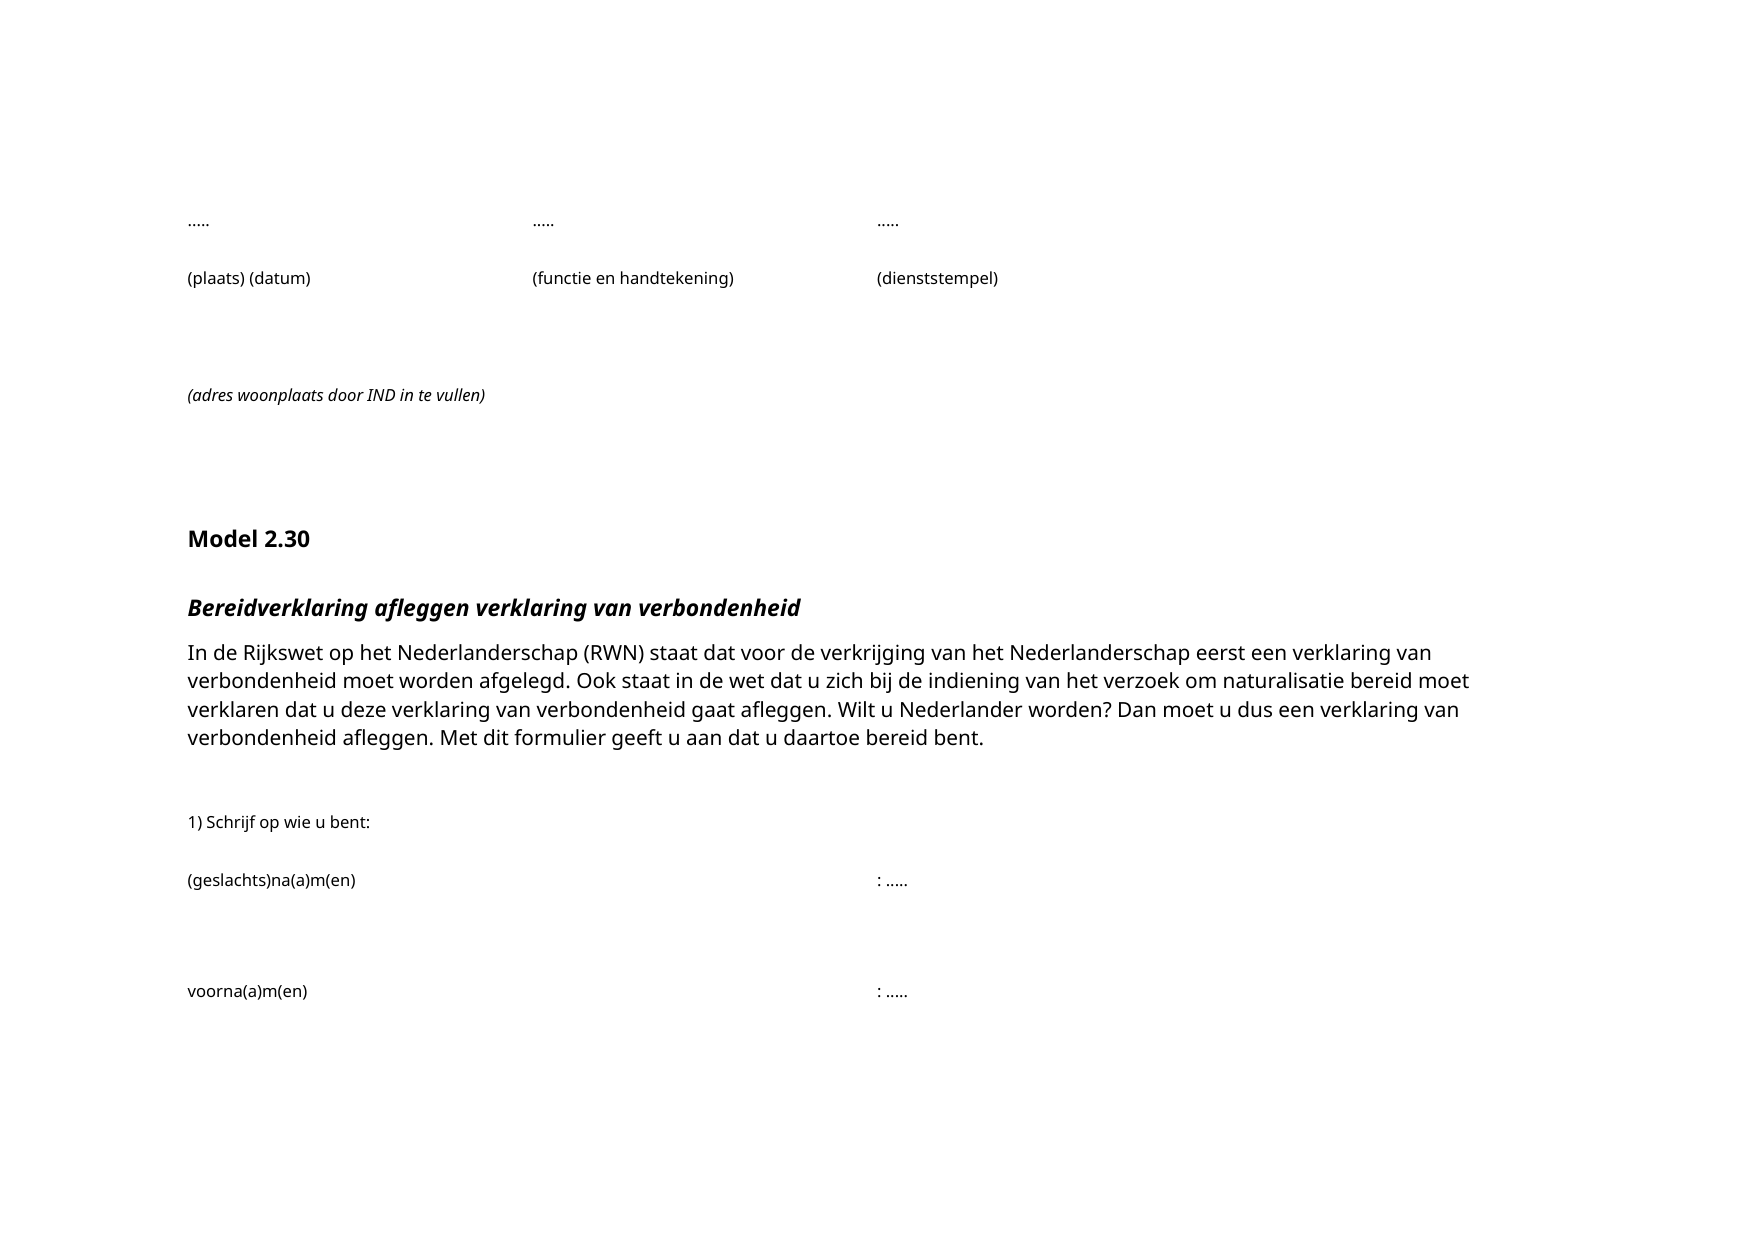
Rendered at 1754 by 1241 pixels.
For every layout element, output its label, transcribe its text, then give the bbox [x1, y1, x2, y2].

table_cell (functie en handtekening) [532, 267, 877, 325]
table_cell (adres woonplaats door IND in te vullen) [188, 384, 1222, 442]
table_cell (plaats) (datum) [188, 267, 532, 325]
table_cell ..... [188, 209, 532, 267]
table_header 1) Schrijf op wie u bent: [188, 810, 877, 869]
table_cell [532, 325, 877, 384]
table_cell (dienststempel) [877, 267, 1222, 325]
table_cell [188, 325, 532, 384]
table_cell [1222, 267, 1566, 325]
table_cell [877, 921, 1566, 980]
table_cell : ..... [877, 980, 1566, 1033]
table_cell [1222, 209, 1566, 267]
table_cell [877, 325, 1222, 384]
table_cell [1222, 150, 1566, 208]
table_cell (geslachts)na(a)m(en) [188, 869, 877, 921]
table_cell [532, 150, 877, 208]
table_cell [877, 150, 1222, 208]
table_cell ..... [877, 209, 1222, 267]
text Bereidverklaring afleggen verklaring van verbondenheid [187, 592, 1566, 623]
subtitle Model 2.30 [187, 523, 1566, 554]
table_cell [1222, 325, 1566, 384]
table_cell [188, 921, 877, 980]
table_cell voorna(a)m(en) [188, 980, 877, 1033]
table_cell ..... [532, 209, 877, 267]
text In de Rijkswet op het Nederlanderschap (RWN) staat dat voor de verkrijging van het Nederlanderschap eerst een verklaring van verbondenheid moet worden afgelegd. Ook staat in de wet dat u zich bij de indiening van het verzoek om naturalisatie bereid moet verklaren dat u deze verklaring van verbondenheid gaat afleggen. Wilt u Nederlander worden? Dan moet u dus een verklaring van verbondenheid afleggen. Met dit formulier geeft u aan dat u daartoe bereid bent. [187, 638, 1566, 752]
table_header [877, 810, 1566, 869]
table_cell : ..... [877, 869, 1566, 921]
table_cell [1222, 384, 1566, 442]
table_cell [188, 150, 532, 208]
